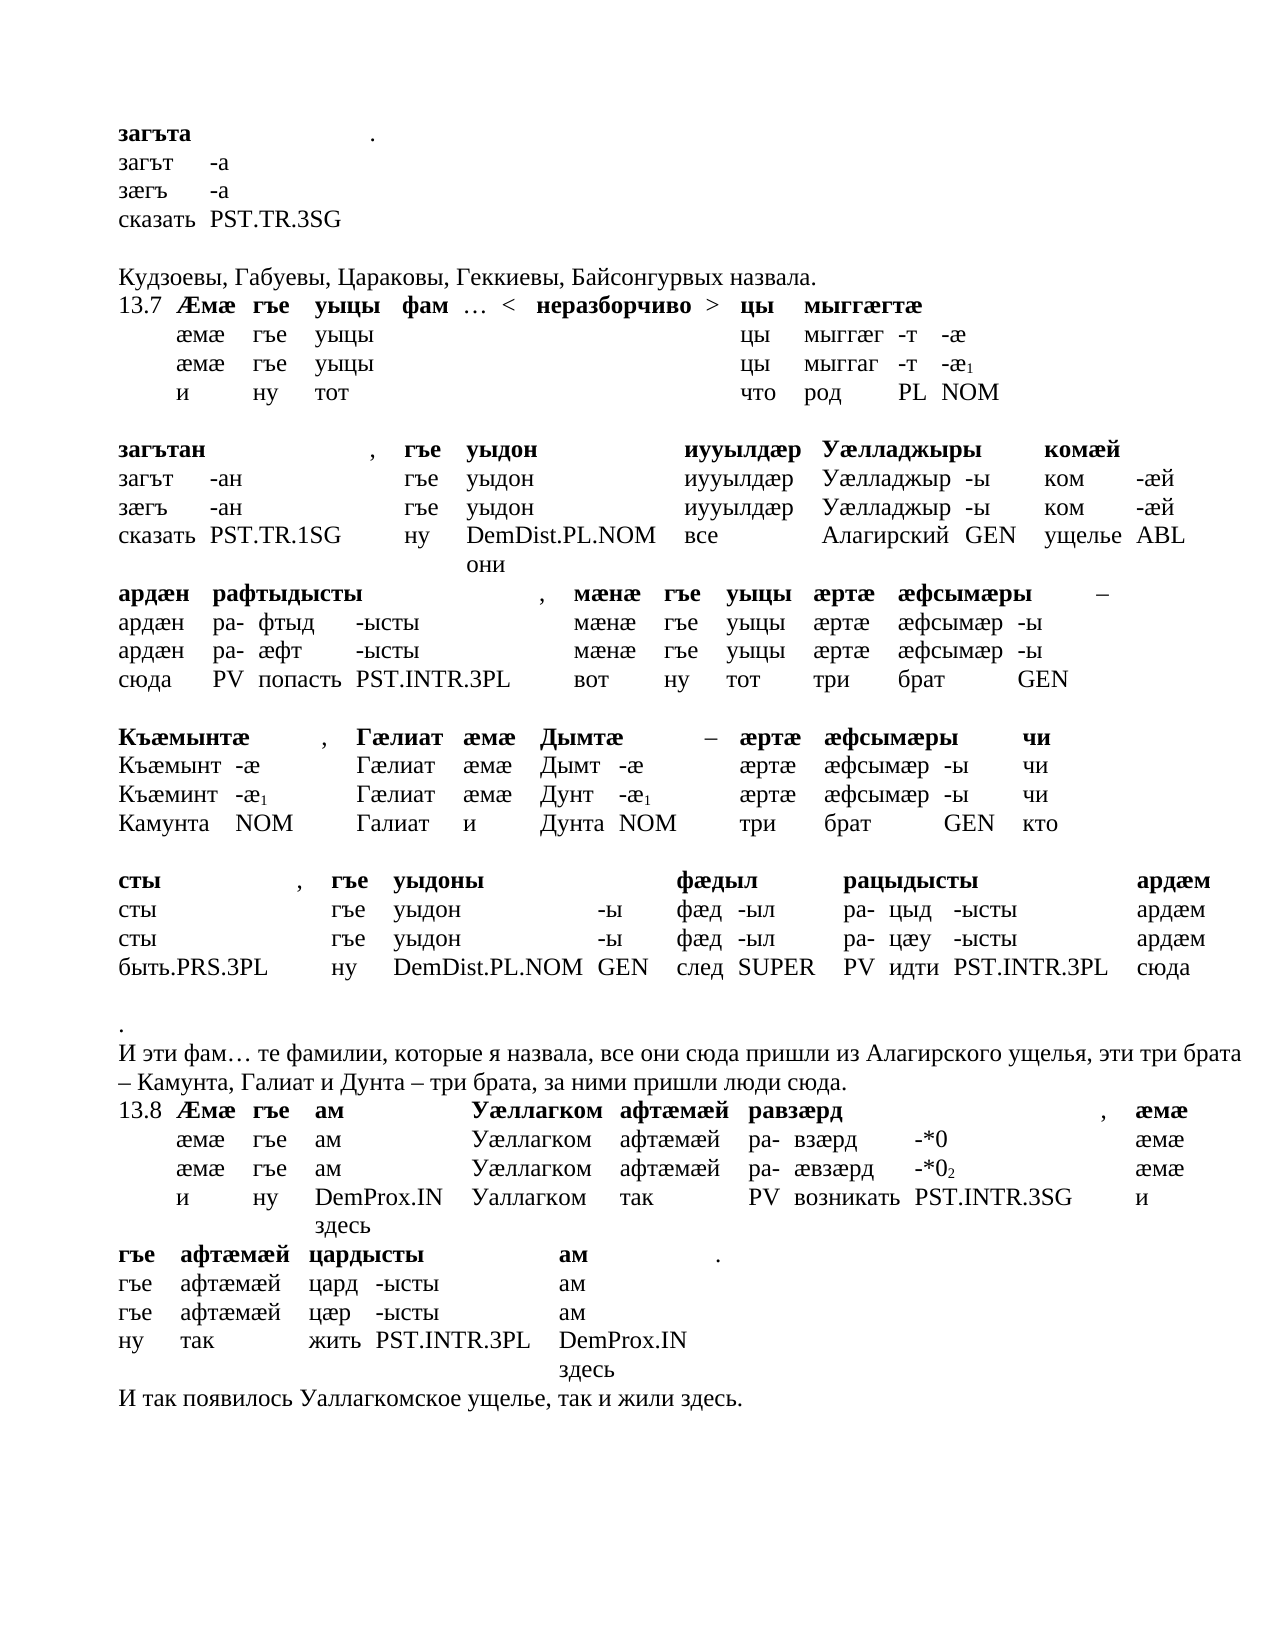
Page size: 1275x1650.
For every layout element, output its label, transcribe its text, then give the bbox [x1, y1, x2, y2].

text NOM [618, 808, 677, 837]
text -ы [965, 492, 1016, 521]
text DemDist.PL.NOM [466, 521, 656, 549]
text сказать [118, 204, 196, 233]
text цы [740, 291, 790, 319]
text -ы [1017, 607, 1069, 636]
text DemDist.PL.NOM [393, 952, 583, 981]
text ну [404, 521, 438, 549]
text гъе [118, 1239, 166, 1268]
text 13.7 [118, 291, 162, 319]
text ам [559, 1239, 701, 1268]
text мæнæ [574, 607, 636, 636]
text здесь [559, 1354, 701, 1383]
text Гæлиат [356, 779, 435, 808]
text Уæллагком [471, 1124, 592, 1153]
text уыдон [393, 923, 583, 952]
text Дунт [540, 779, 605, 808]
text гъе [253, 291, 301, 319]
text цард [308, 1268, 362, 1297]
text Галиат [356, 808, 435, 837]
text -ысты [356, 636, 511, 664]
text гъе [253, 348, 287, 377]
text ра- [212, 607, 244, 636]
text ну [331, 952, 366, 981]
text уыцы [314, 319, 374, 348]
text попасть [258, 664, 342, 693]
text Уæлладжыр [821, 463, 951, 492]
text гъе [118, 1297, 152, 1326]
text загъта [118, 118, 356, 147]
text -ысты [356, 607, 511, 636]
text взæрд [794, 1124, 901, 1153]
text чи [1022, 751, 1058, 779]
text æмæ [1135, 1153, 1184, 1182]
text уыцы [726, 636, 786, 664]
text æмæ [463, 779, 512, 808]
text -*02 [914, 1153, 1073, 1182]
text -ысты [953, 923, 1109, 952]
text зæгъ [118, 492, 196, 521]
text уыдон [466, 492, 656, 521]
text чи [1022, 722, 1072, 751]
text ну [664, 664, 698, 693]
text æмæ [463, 751, 512, 779]
text афтæмæй [619, 1124, 720, 1153]
text возникать [794, 1182, 901, 1211]
text афтæмæй [180, 1297, 281, 1326]
text æртæ [813, 607, 870, 636]
text цы [740, 319, 776, 348]
text Уæлладжыр [821, 492, 951, 521]
text сказать [118, 521, 196, 549]
text GEN [1017, 664, 1069, 693]
text они [466, 549, 670, 578]
text ну [253, 1182, 287, 1211]
text æфсымæр [824, 751, 930, 779]
text æмæ [463, 722, 526, 751]
text афтæмæй [619, 1096, 734, 1124]
text фтыд [258, 607, 342, 636]
text И эти фам… те фамилии, которые я назвала, все они сюда пришли из Алагирского ущелья, эти три брата – Камунта, Галиат и Дунта – три брата, за ними пришли люди сюда. [118, 1038, 1249, 1096]
text -а [209, 147, 342, 176]
text сюда [118, 664, 184, 693]
text -ы [597, 923, 649, 952]
text быть.PRS.3PL [118, 952, 269, 981]
text неразборчиво [536, 291, 692, 319]
text PST.INTR.3PL [356, 664, 511, 693]
text Дымтæ [540, 722, 691, 751]
text PST.INTR.3PL [375, 1326, 531, 1354]
text гъе [118, 1268, 152, 1297]
text комæй [1044, 434, 1200, 463]
text . [369, 118, 390, 147]
text цыд [889, 894, 939, 923]
text -ыл [738, 894, 816, 923]
text загът [118, 147, 196, 176]
text Къæмынтæ [118, 722, 307, 751]
text так [619, 1182, 720, 1211]
text афтæмæй [180, 1239, 295, 1268]
text æртæ [739, 779, 796, 808]
text уыцы [314, 291, 388, 319]
text вот [574, 664, 636, 693]
text PST.TR.3SG [209, 204, 342, 233]
text гъе [253, 1096, 301, 1124]
text æфсымæр [898, 607, 1003, 636]
text сты [118, 894, 269, 923]
text -т [898, 319, 927, 348]
text DemProx.IN [559, 1326, 687, 1354]
text -ан [209, 463, 342, 492]
text -æ [941, 319, 999, 348]
text гъе [664, 636, 698, 664]
text уыдон [466, 434, 670, 463]
text -æ [618, 751, 677, 779]
text GEN [597, 952, 649, 981]
text гъе [404, 434, 452, 463]
text NOM [235, 808, 294, 837]
text , [369, 434, 390, 463]
text PV [748, 1182, 780, 1211]
text ра- [212, 636, 244, 664]
text мæнæ [574, 578, 650, 607]
text гъе [331, 923, 366, 952]
text , [539, 578, 560, 607]
text -*0 [914, 1124, 1073, 1153]
text Уаллагком [471, 1182, 592, 1211]
text ком [1044, 463, 1122, 492]
text ущелье [1044, 521, 1122, 549]
text -æ1 [941, 348, 999, 377]
text и [176, 377, 225, 406]
text рафтыдысты [212, 578, 525, 607]
text Уæллагком [471, 1096, 606, 1124]
text иууылдæр [684, 492, 794, 521]
text Алагирский [821, 521, 951, 549]
text ну [253, 377, 287, 406]
text уыдон [393, 894, 583, 923]
text æфт [258, 636, 342, 664]
text PST.INTR.3SG [914, 1182, 1073, 1211]
text ардæм [1137, 923, 1206, 952]
text PST.INTR.3PL [953, 952, 1109, 981]
text загът [118, 463, 196, 492]
text æмæ [176, 348, 225, 377]
text -ы [943, 779, 995, 808]
text æфсымæры [898, 578, 1082, 607]
text ам [559, 1268, 687, 1297]
text -ысты [375, 1297, 531, 1326]
text ам [314, 1124, 443, 1153]
text здесь [314, 1211, 457, 1239]
text фæдыл [676, 866, 829, 894]
text ну [118, 1326, 152, 1354]
text мыггæгтæ [804, 291, 1013, 319]
text афтæмæй [180, 1268, 281, 1297]
text тот [726, 664, 786, 693]
text æртæ [739, 751, 796, 779]
text -ы [597, 894, 649, 923]
text тот [314, 377, 374, 406]
text æфсымæры [824, 722, 1009, 751]
text Дунта [540, 808, 605, 837]
text гъе [664, 607, 698, 636]
text æртæ [739, 722, 810, 751]
text Æмæ [176, 291, 239, 319]
text и [463, 808, 512, 837]
text брат [898, 664, 1003, 693]
text сты [118, 866, 283, 894]
text фæд [676, 923, 724, 952]
text все [684, 521, 794, 549]
text DemProx.IN [314, 1182, 443, 1211]
text жить [308, 1326, 362, 1354]
text -ы [965, 463, 1016, 492]
text PST.TR.1SG [209, 521, 342, 549]
text ардæн [118, 578, 198, 607]
text гъе [664, 578, 712, 607]
text рацыдысты [843, 866, 1123, 894]
text идти [889, 952, 939, 981]
text так [180, 1326, 281, 1354]
text , [1100, 1096, 1121, 1124]
text мыггæг [804, 319, 884, 348]
text цæр [308, 1297, 362, 1326]
text брат [824, 808, 930, 837]
text æмæ [176, 1153, 225, 1182]
text æвзæрд [794, 1153, 901, 1182]
text -ысты [953, 894, 1109, 923]
text … [462, 291, 488, 319]
text ра- [748, 1124, 780, 1153]
text иууылдæр [684, 434, 808, 463]
text три [739, 808, 796, 837]
text загътан [118, 434, 356, 463]
text иууылдæр [684, 463, 794, 492]
text Къæминт [118, 779, 221, 808]
text Уæлладжыры [821, 434, 1030, 463]
text -æ1 [618, 779, 677, 808]
text Камунта [118, 808, 221, 837]
text уыдоны [393, 866, 663, 894]
text мæнæ [574, 636, 636, 664]
text æфсымæр [898, 636, 1003, 664]
text -æй [1136, 492, 1186, 521]
text . [715, 1239, 736, 1268]
text гъе [331, 866, 379, 894]
text афтæмæй [619, 1153, 720, 1182]
text ра- [843, 923, 875, 952]
text PL [898, 377, 927, 406]
text -æ [235, 751, 294, 779]
text æмæ [176, 319, 225, 348]
text три [813, 664, 870, 693]
text ардæм [1137, 894, 1206, 923]
text гъе [404, 492, 438, 521]
text Кудзоевы, Габуевы, Цараковы, Геккиевы, Байсонгурвых назвала. [118, 262, 1249, 291]
text ABL [1136, 521, 1186, 549]
text кто [1022, 808, 1058, 837]
text уыцы [314, 348, 374, 377]
text NOM [941, 377, 999, 406]
text гъе [253, 1124, 287, 1153]
text -æ1 [235, 779, 294, 808]
text мыггаг [804, 348, 884, 377]
text род [804, 377, 884, 406]
text гъе [253, 319, 287, 348]
text ра- [843, 894, 875, 923]
text -ыл [738, 923, 816, 952]
text И так появилось Уаллагкомское ущелье, так и жили здесь. [118, 1383, 1249, 1412]
text гъе [331, 894, 366, 923]
text зæгъ [118, 176, 196, 204]
text сюда [1137, 952, 1206, 981]
text и [176, 1182, 225, 1211]
text уыцы [726, 607, 786, 636]
text Æмæ [176, 1096, 239, 1124]
text чи [1022, 779, 1058, 808]
text Гæлиат [356, 751, 435, 779]
text след [676, 952, 724, 981]
text – [1096, 578, 1117, 607]
text < [501, 291, 522, 319]
text -ан [209, 492, 342, 521]
text сты [118, 923, 269, 952]
text 13.8 [118, 1096, 162, 1124]
text Гæлиат [356, 722, 449, 751]
text > [705, 291, 726, 319]
text Дымт [540, 751, 605, 779]
text что [740, 377, 776, 406]
text æртæ [813, 636, 870, 664]
text – [704, 722, 726, 751]
text -ы [943, 751, 995, 779]
text ардæн [118, 636, 184, 664]
text . [118, 1009, 139, 1038]
text гъе [253, 1153, 287, 1182]
text ам [314, 1153, 443, 1182]
text уыцы [726, 578, 799, 607]
text фам [402, 291, 449, 319]
text PV [843, 952, 875, 981]
text ам [314, 1096, 457, 1124]
text цы [740, 348, 776, 377]
text æмæ [1135, 1096, 1198, 1124]
text æртæ [813, 578, 884, 607]
text цардысты [308, 1239, 545, 1268]
text æмæ [1135, 1124, 1184, 1153]
text ам [559, 1297, 687, 1326]
text Къæмынт [118, 751, 221, 779]
text цæу [889, 923, 939, 952]
text ардæм [1137, 866, 1219, 894]
text æмæ [176, 1124, 225, 1153]
text SUPER [738, 952, 816, 981]
text Уæллагком [471, 1153, 592, 1182]
text ра- [748, 1153, 780, 1182]
text -ысты [375, 1268, 531, 1297]
text гъе [404, 463, 438, 492]
text -т [898, 348, 927, 377]
text ком [1044, 492, 1122, 521]
text GEN [943, 808, 995, 837]
text GEN [965, 521, 1016, 549]
text -а [209, 176, 342, 204]
text фæд [676, 894, 724, 923]
text -ы [1017, 636, 1069, 664]
text PV [212, 664, 244, 693]
text уыдон [466, 463, 656, 492]
text и [1135, 1182, 1184, 1211]
text -æй [1136, 463, 1186, 492]
text ардæн [118, 607, 184, 636]
text æфсымæр [824, 779, 930, 808]
text , [296, 866, 317, 894]
text равзæрд [748, 1096, 1087, 1124]
text , [321, 722, 342, 751]
